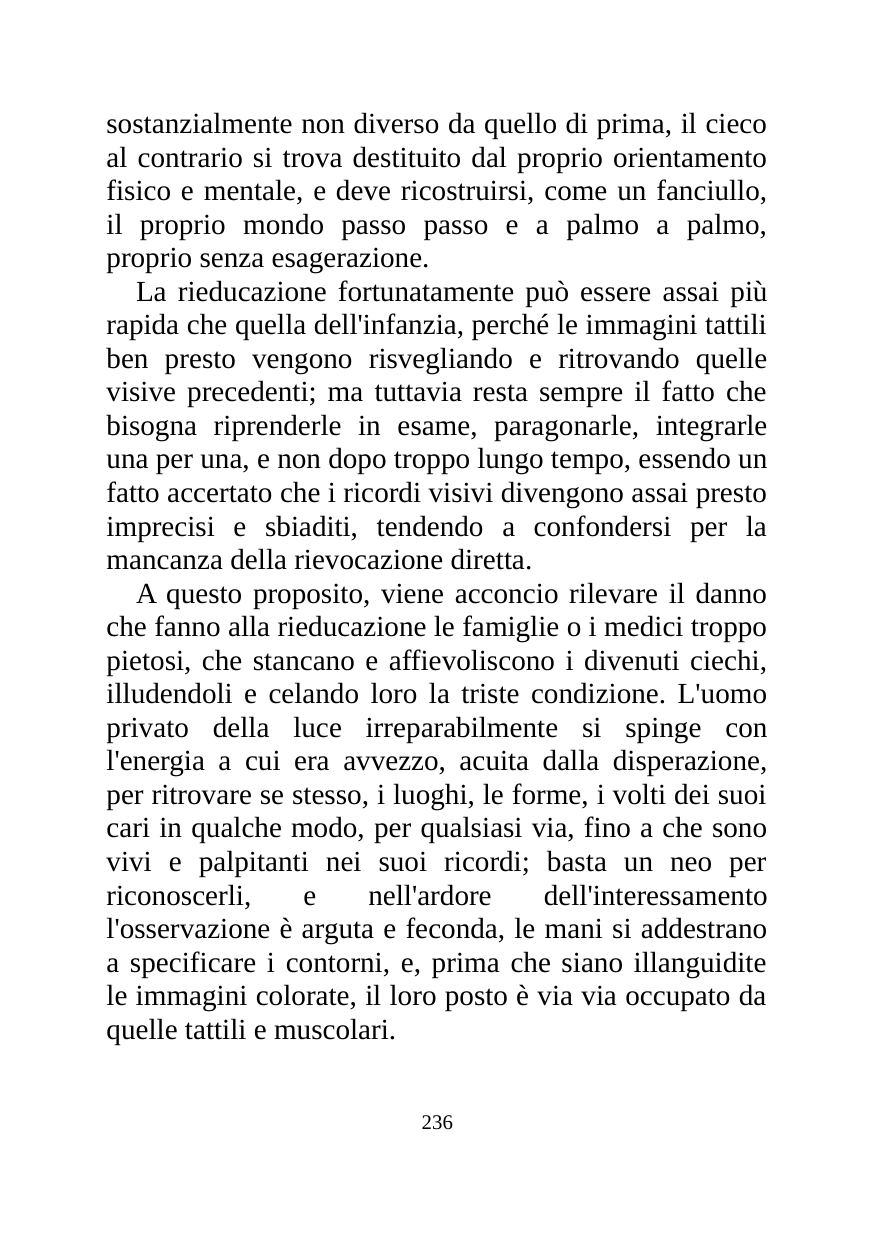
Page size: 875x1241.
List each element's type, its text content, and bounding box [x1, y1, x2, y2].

text A questo proposito, viene acconcio rilevare il danno che fanno alla rieducazione le famiglie o i medici troppo pietosi, che stancano e affievoliscono i divenuti ciechi, illudendoli e celando loro la triste condizione. L'uomo privato della luce irreparabilmente si spinge con l'energia a cui era avvezzo, acuita dalla disperazione, per ritrovare se stesso, i luoghi, le forme, i volti dei suoi cari in qualche modo, per qualsiasi via, fino a che sono vivi e palpitanti nei suoi ricordi; basta un neo per riconoscerli, e nell'ardore dell'interessamento l'osservazione è arguta e feconda, le mani si addestrano a specificare i contorni, e, prima che siano illanguidite le immagini colorate, il loro posto è via via occupato da quelle tattili e muscolari. [106, 576, 768, 1045]
text La rieducazione fortunatamente può essere assai più rapida che quella dell'infanzia, perché le immagini tattili ben presto vengono risvegliando e ritrovando quelle visive precedenti; ma tuttavia resta sempre il fatto che bisogna riprenderle in esame, paragonarle, integrarle una per una, e non dopo troppo lungo tempo, essendo un fatto accertato che i ricordi visivi divengono assai presto imprecisi e sbiaditi, tendendo a confondersi per la mancanza della rievocazione diretta. [106, 274, 768, 576]
text sostanzialmente non diverso da quello di prima, il cieco al contrario si trova destituito dal proprio orientamento fisico e mentale, e deve ricostruirsi, come un fanciullo, il proprio mondo passo passo e a palmo a palmo, proprio senza esagerazione. [106, 106, 768, 274]
